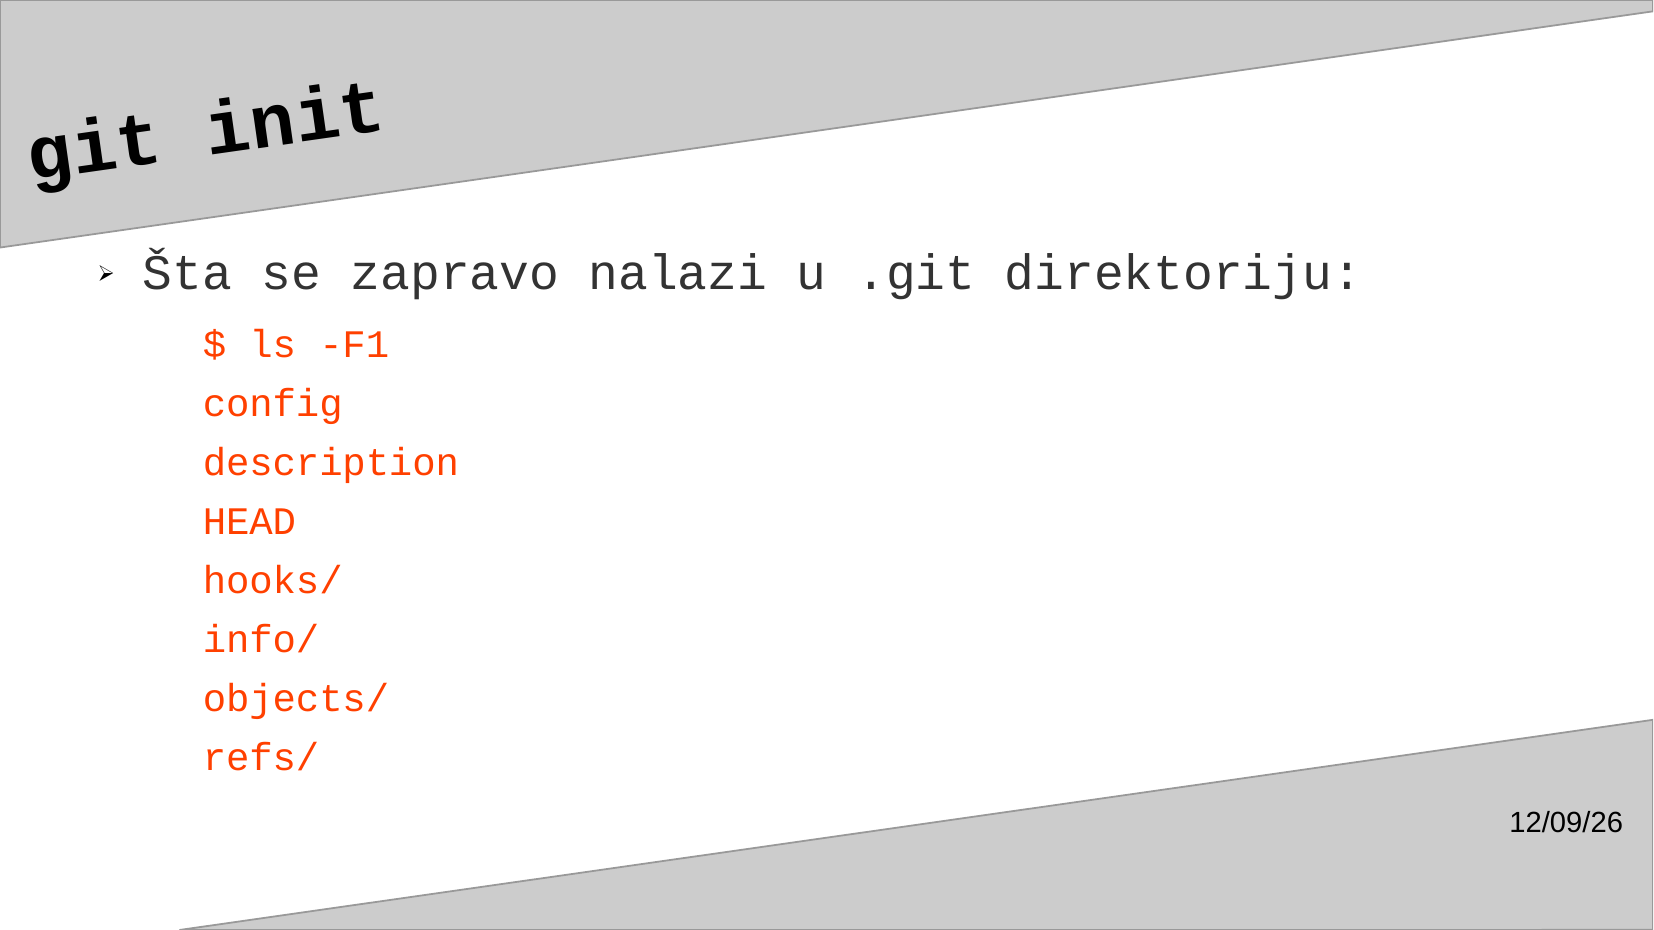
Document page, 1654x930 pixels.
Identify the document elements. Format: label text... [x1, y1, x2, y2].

title git init [16, 0, 1501, 239]
list Šta se zapravo nalazi u .git direktoriju: $ ls -F1 config description HEAD hooks/ info/ objects/ refs/ [82, 248, 1538, 788]
